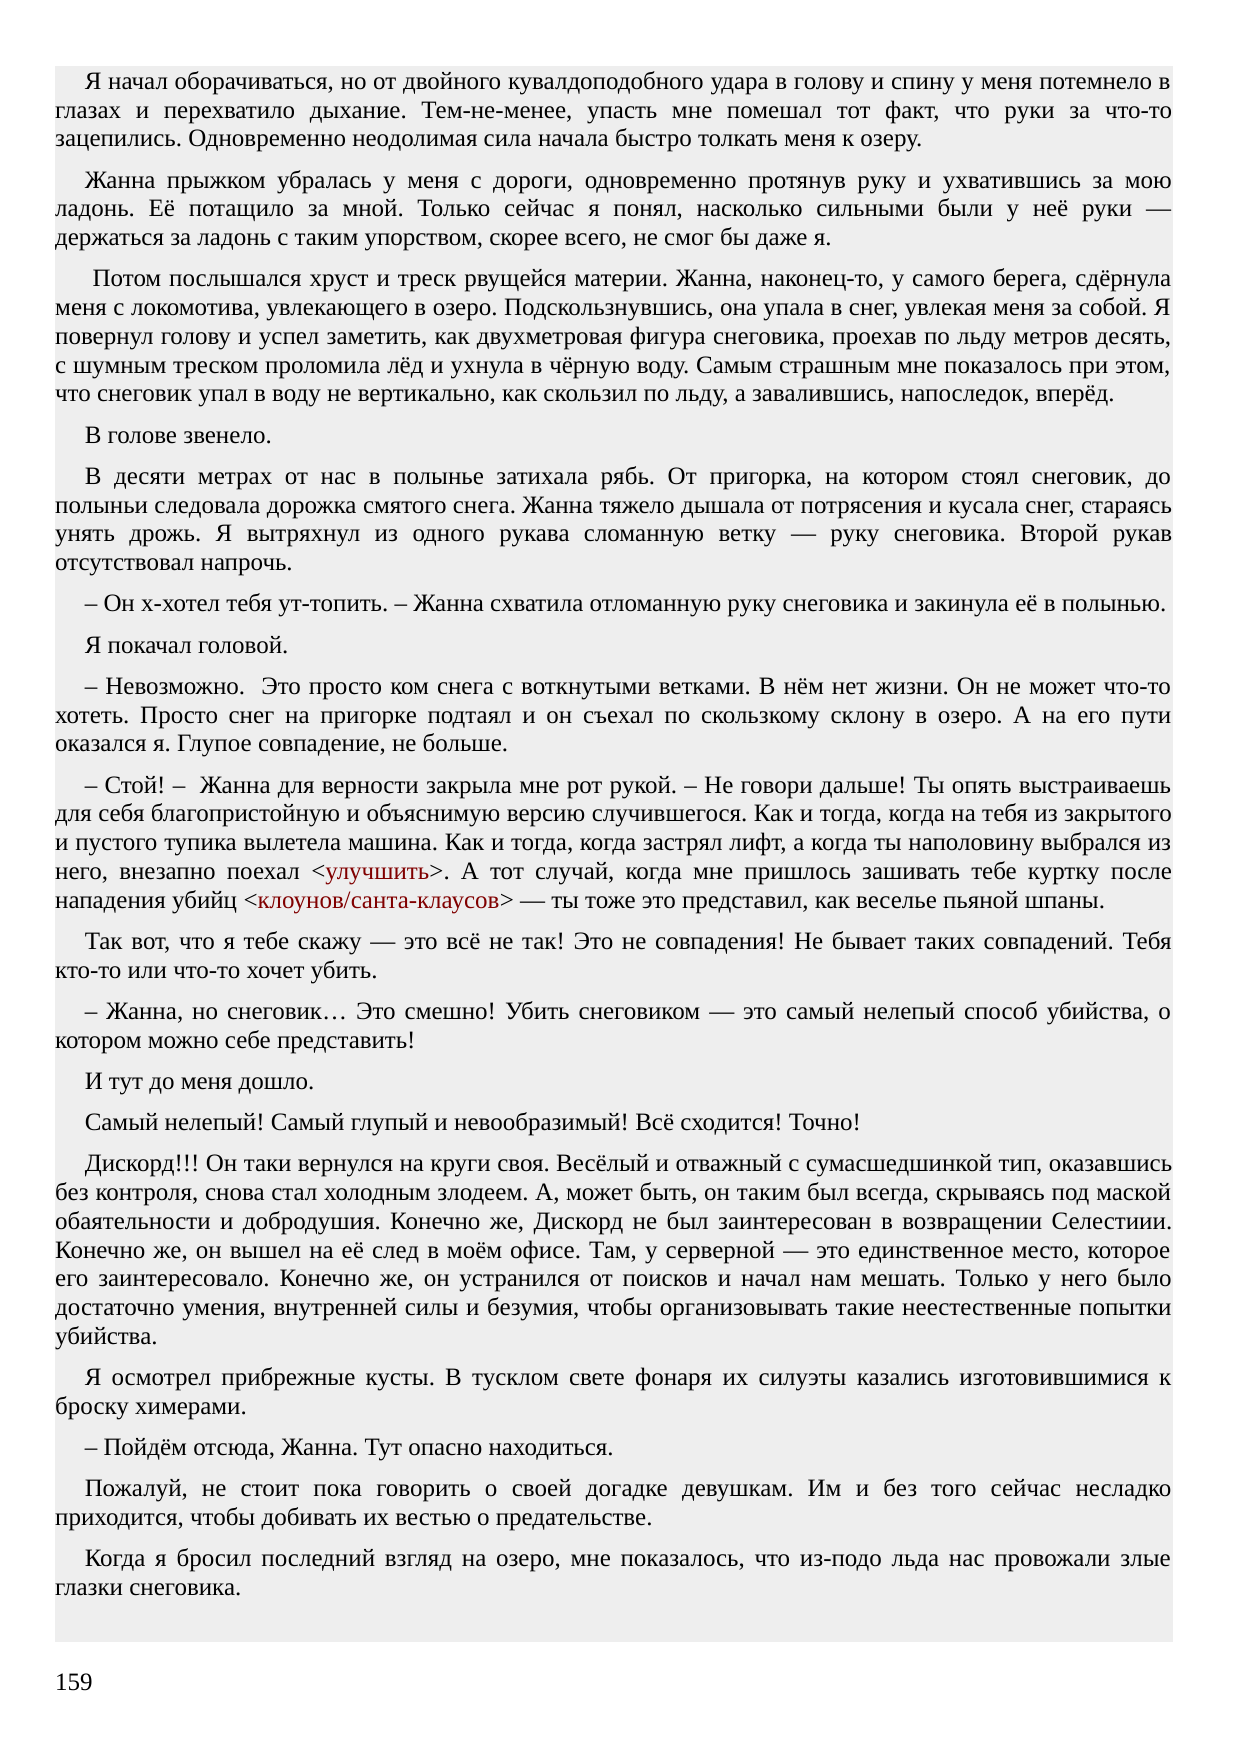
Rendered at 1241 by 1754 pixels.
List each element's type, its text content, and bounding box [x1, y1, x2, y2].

text Пожалуй, не стоит пока говорить о своей догадке девушкам. Им и без того сейчас несладко приходится, чтобы добивать их вестью о предательстве. [55, 1473, 1173, 1531]
text Я начал оборачиваться, но от двойного кувалдоподобного удара в голову и спину у меня потемнело в глазах и перехватило дыхание. Тем-не-менее, упасть мне помешал тот факт, что руки за что-то зацепились. Одновременно неодолимая сила начала быстро толкать меня к озеру. [55, 66, 1173, 152]
text И тут до меня дошло. [55, 1066, 1173, 1095]
text Самый нелепый! Самый глупый и невообразимый! Всё сходится! Точно! [55, 1107, 1173, 1136]
text Жанна прыжком убралась у меня с дороги, одновременно протянув руку и ухватившись за мою ладонь. Её потащило за мной. Только сейчас я понял, насколько сильными были у неё руки — держаться за ладонь с таким упорством, скорее всего, не смог бы даже я. [55, 165, 1173, 251]
text Я покачал головой. [55, 630, 1173, 658]
text – Жанна, но снеговик… Это смешно! Убить снеговиком — это самый нелепый способ убийства, о котором можно себе представить! [55, 996, 1173, 1053]
text Когда я бросил последний взгляд на озеро, мне показалось, что из-подо льда нас провожали злые глазки снеговика. [55, 1543, 1173, 1601]
text – Невозможно. Это просто ком снега с воткнутыми ветками. В нём нет жизни. Он не может что-то хотеть. Просто снег на пригорке подтаял и он съехал по скользкому склону в озеро. А на его пути оказался я. Глупое совпадение, не больше. [55, 671, 1173, 757]
text – Стой! – Жанна для верности закрыла мне рот рукой. – Не говори дальше! Ты опять выстраиваешь для себя благопристойную и объяснимую версию случившегося. Как и тогда, когда на тебя из закрытого и пустого тупика вылетела машина. Как и тогда, когда застрял лифт, а когда ты наполовину выбрался из него, внезапно поехал <улучшить>. А тот случай, когда мне пришлось зашивать тебе куртку после нападения убийц <клоунов/санта-клаусов> — ты тоже это представил, как веселье пьяной шпаны. [55, 770, 1173, 913]
text – Он х-хотел тебя ут-топить. – Жанна схватила отломанную руку снеговика и закинула её в полынью. [55, 588, 1173, 617]
text Я осмотрел прибрежные кусты. В тусклом свете фонаря их силуэты казались изготовившимися к броску химерами. [55, 1362, 1173, 1420]
text В десяти метрах от нас в полынье затихала рябь. От пригорка, на котором стоял снеговик, до полыньи следовала дорожка смятого снега. Жанна тяжело дышала от потрясения и кусала снег, стараясь унять дрожь. Я вытряхнул из одного рукава сломанную ветку — руку снеговика. Второй рукав отсутствовал напрочь. [55, 461, 1173, 576]
text В голове звенело. [55, 420, 1173, 448]
text Так вот, что я тебе скажу — это всё не так! Это не совпадения! Не бывает таких совпадений. Тебя кто-то или что-то хочет убить. [55, 926, 1173, 983]
text – Пойдём отсюда, Жанна. Тут опасно находиться. [55, 1432, 1173, 1461]
text Потом послышался хруст и треск рвущейся материи. Жанна, наконец-то, у самого берега, сдёрнула меня с локомотива, увлекающего в озеро. Подскользнувшись, она упала в снег, увлекая меня за собой. Я повернул голову и успел заметить, как двухметровая фигура снеговика, проехав по льду метров десять, с шумным треском проломила лёд и ухнула в чёрную воду. Самым страшным мне показалось при этом, что снеговик упал в воду не вертикально, как скользил по льду, а завалившись, напоследок, вперёд. [55, 263, 1173, 407]
text Дискорд!!! Он таки вернулся на круги своя. Весёлый и отважный с сумасшедшинкой тип, оказавшись без контроля, снова стал холодным злодеем. А, может быть, он таким был всегда, скрываясь под маской обаятельности и добродушия. Конечно же, Дискорд не был заинтересован в возвращении Селестиии. Конечно же, он вышел на её след в моём офисе. Там, у серверной — это единственное место, которое его заинтересовало. Конечно же, он устранился от поисков и начал нам мешать. Только у него было достаточно умения, внутренней силы и безумия, чтобы организовывать такие неестественные попытки убийства. [55, 1148, 1173, 1350]
